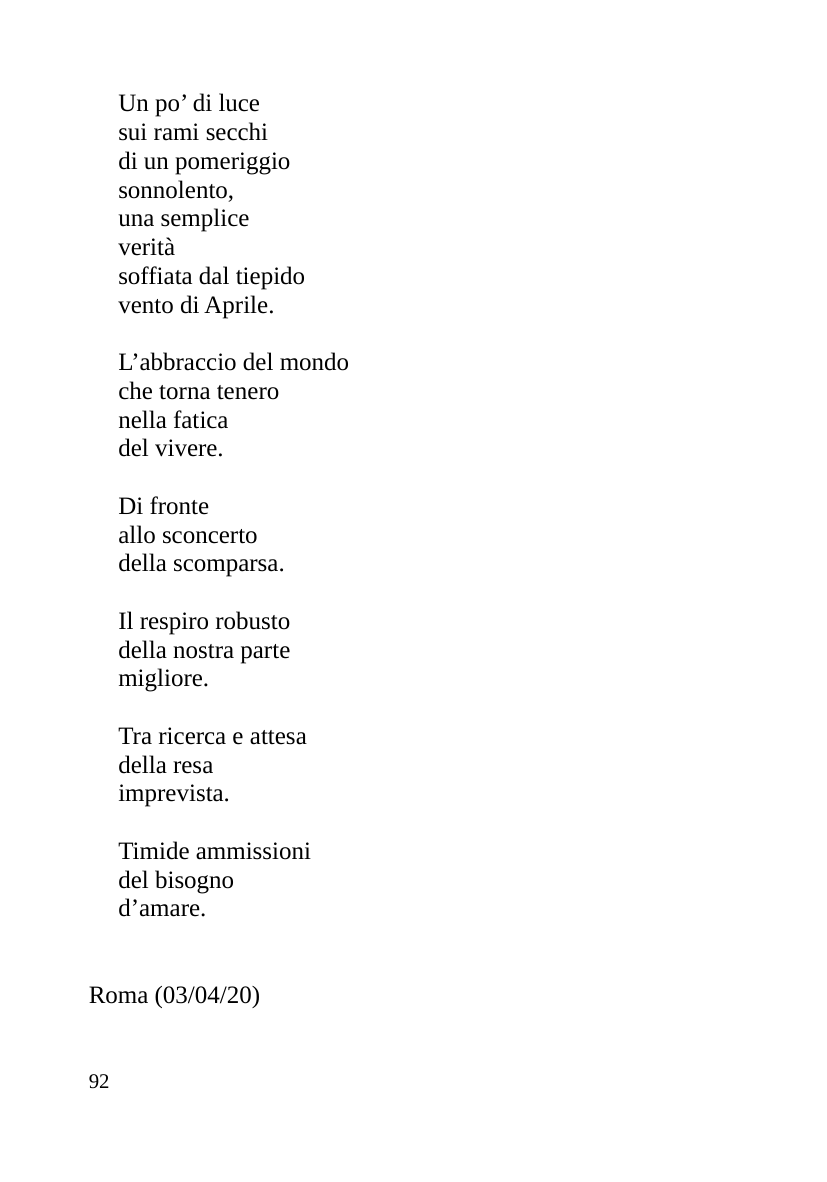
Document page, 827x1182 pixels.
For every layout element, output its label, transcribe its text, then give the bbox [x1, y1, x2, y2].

text Roma (03/04/20) [88, 980, 738, 1008]
text del bisogno [88, 865, 738, 893]
text della resa [88, 750, 738, 778]
text della nostra parte [88, 635, 738, 663]
text Un po’ di luce [88, 88, 738, 117]
text allo sconcerto [88, 520, 738, 548]
text di un pomeriggio [88, 146, 738, 175]
text che torna tenero [88, 376, 738, 405]
text verità [88, 232, 738, 261]
text soffiata dal tiepido [88, 261, 738, 290]
text L’abbraccio del mondo [88, 347, 738, 376]
text Tra ricerca e attesa [88, 721, 738, 750]
text sui rami secchi [88, 117, 738, 146]
text migliore. [88, 663, 738, 692]
text nella fatica [88, 405, 738, 433]
text vento di Aprile. [88, 290, 738, 318]
text Timide ammissioni [88, 836, 738, 865]
text sonnolento, [88, 175, 738, 203]
text della scomparsa. [88, 548, 738, 577]
text una semplice [88, 203, 738, 232]
text Il respiro robusto [88, 606, 738, 635]
text imprevista. [88, 778, 738, 807]
text del vivere. [88, 433, 738, 462]
text d’amare. [88, 893, 738, 922]
text Di fronte [88, 491, 738, 520]
